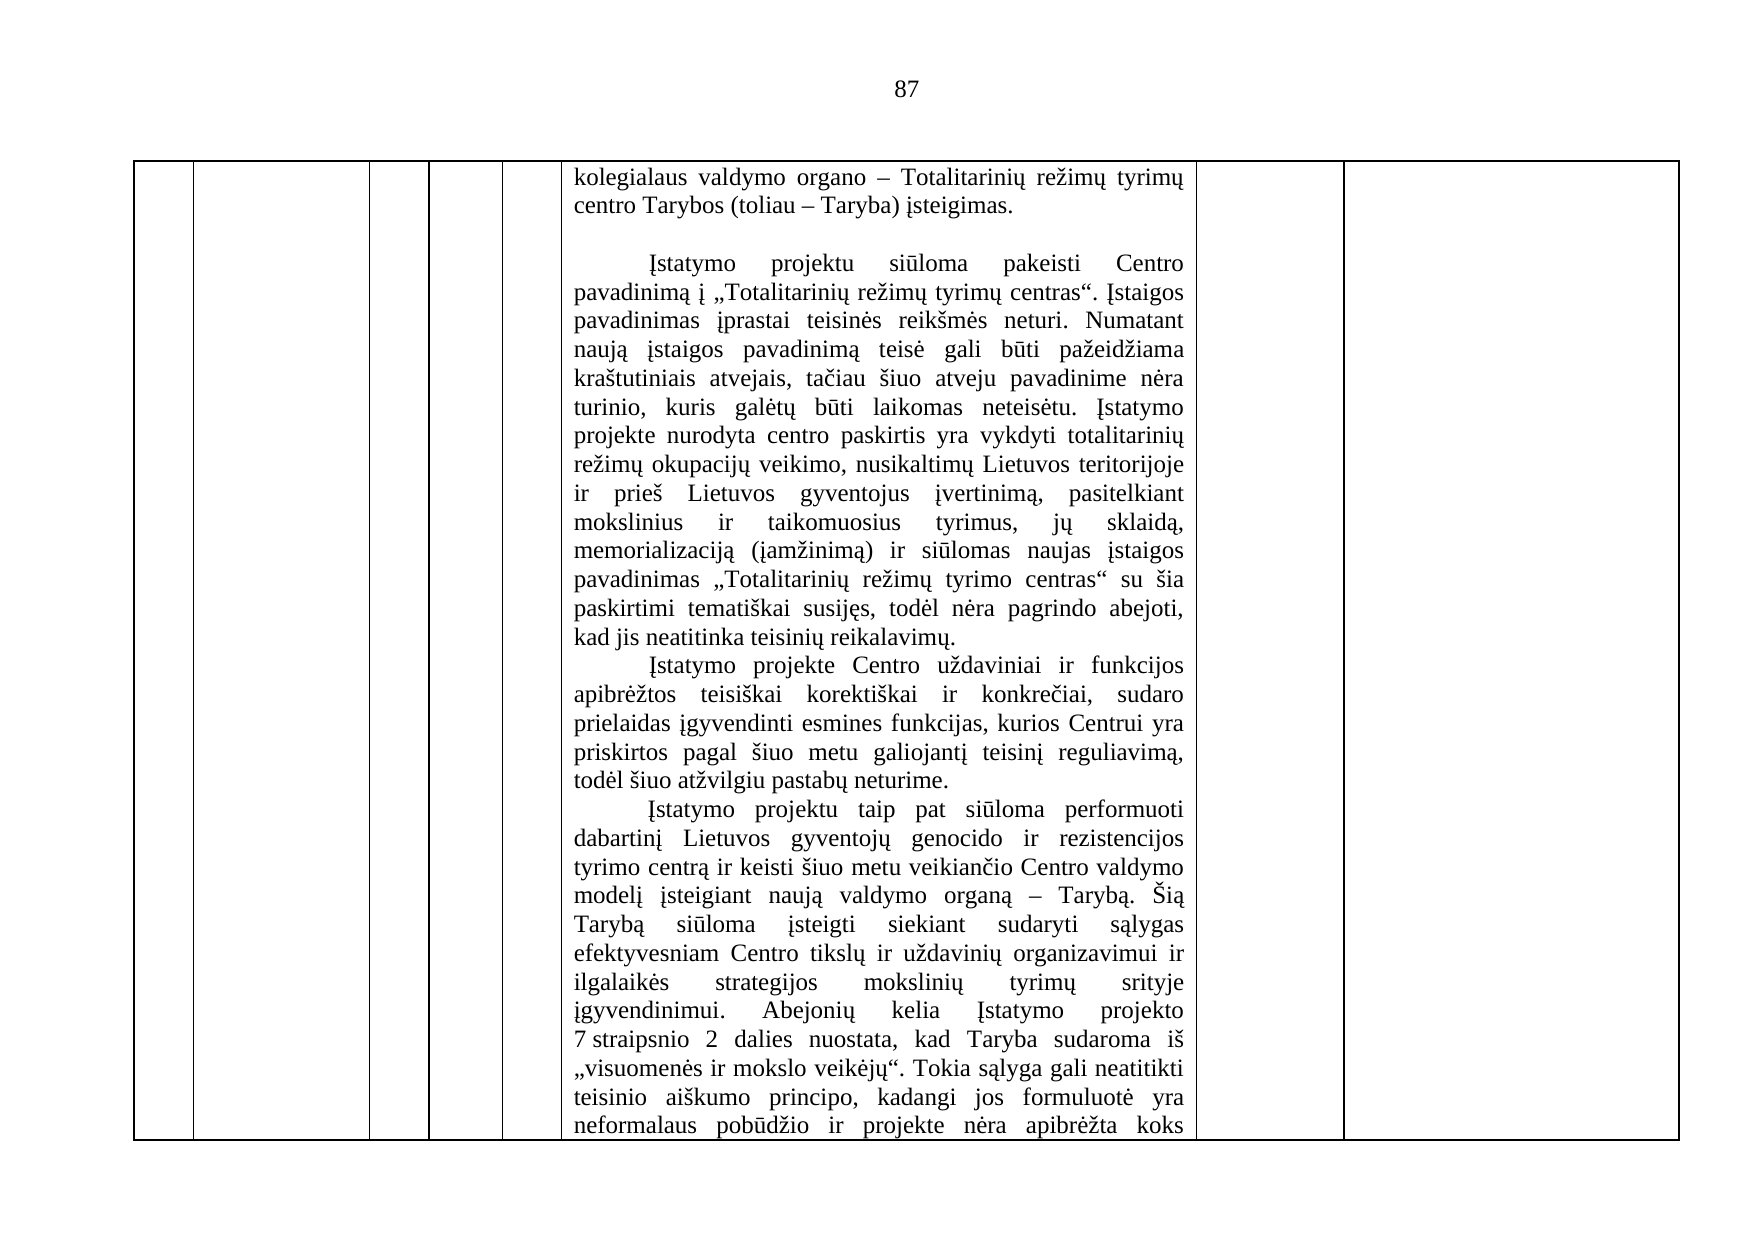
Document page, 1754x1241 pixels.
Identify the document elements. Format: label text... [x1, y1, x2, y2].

table_cell [135, 162, 193, 1139]
table_cell [503, 162, 561, 1139]
table_cell [1197, 162, 1343, 1139]
table_cell kolegialaus valdymo organo – Totalitarinių režimų tyrimų centro Tarybos (toliau – Taryba) įsteigimas. Įstatymo projektu siūloma pakeisti Centro pavadinimą į „Totalitarinių režimų tyrimų centras“. Įstaigos pavadinimas įprastai teisinės reikšmės neturi. Numatant naują įstaigos pavadinimą teisė gali būti pažeidžiama kraštutiniais atvejais, tačiau šiuo atveju pavadinime nėra turinio, kuris galėtų būti laikomas neteisėtu. Įstatymo projekte nurodyta centro paskirtis yra vykdyti totalitarinių režimų okupacijų veikimo, nusikaltimų Lietuvos teritorijoje ir prieš Lietuvos gyventojus įvertinimą, pasitelkiant mokslinius ir taikomuosius tyrimus, jų sklaidą, memorializaciją (įamžinimą) ir siūlomas naujas įstaigos pavadinimas „Totalitarinių režimų tyrimo centras“ su šia paskirtimi tematiškai susijęs, todėl nėra pagrindo abejoti, kad jis neatitinka teisinių reikalavimų. Įstatymo projekte Centro uždaviniai ir funkcijos apibrėžtos teisiškai korektiškai ir konkrečiai, sudaro prielaidas įgyvendinti esmines funkcijas, kurios Centrui yra priskirtos pagal šiuo metu galiojantį teisinį reguliavimą, todėl šiuo atžvilgiu pastabų neturime. Įstatymo projektu taip pat siūloma performuoti dabartinį Lietuvos gyventojų genocido ir rezistencijos tyrimo centrą ir keisti šiuo metu veikiančio Centro valdymo modelį įsteigiant naują valdymo organą – Tarybą. Šią Tarybą siūloma įsteigti siekiant sudaryti sąlygas efektyvesniam Centro tikslų ir uždavinių organizavimui ir ilgalaikės strategijos mokslinių tyrimų srityje įgyvendinimui. Abejonių kelia Įstatymo projekto 7 straipsnio 2 dalies nuostata, kad Taryba sudaroma iš „visuomenės ir mokslo veikėjų“. Tokia sąlyga gali neatitikti teisinio aiškumo principo, kadangi jos formuluotė yra neformalaus pobūdžio ir projekte nėra apibrėžta koks [562, 162, 1196, 1139]
table_cell [370, 162, 428, 1139]
table_cell [1345, 162, 1678, 1139]
table_cell [430, 162, 502, 1139]
table_cell [194, 162, 369, 1139]
